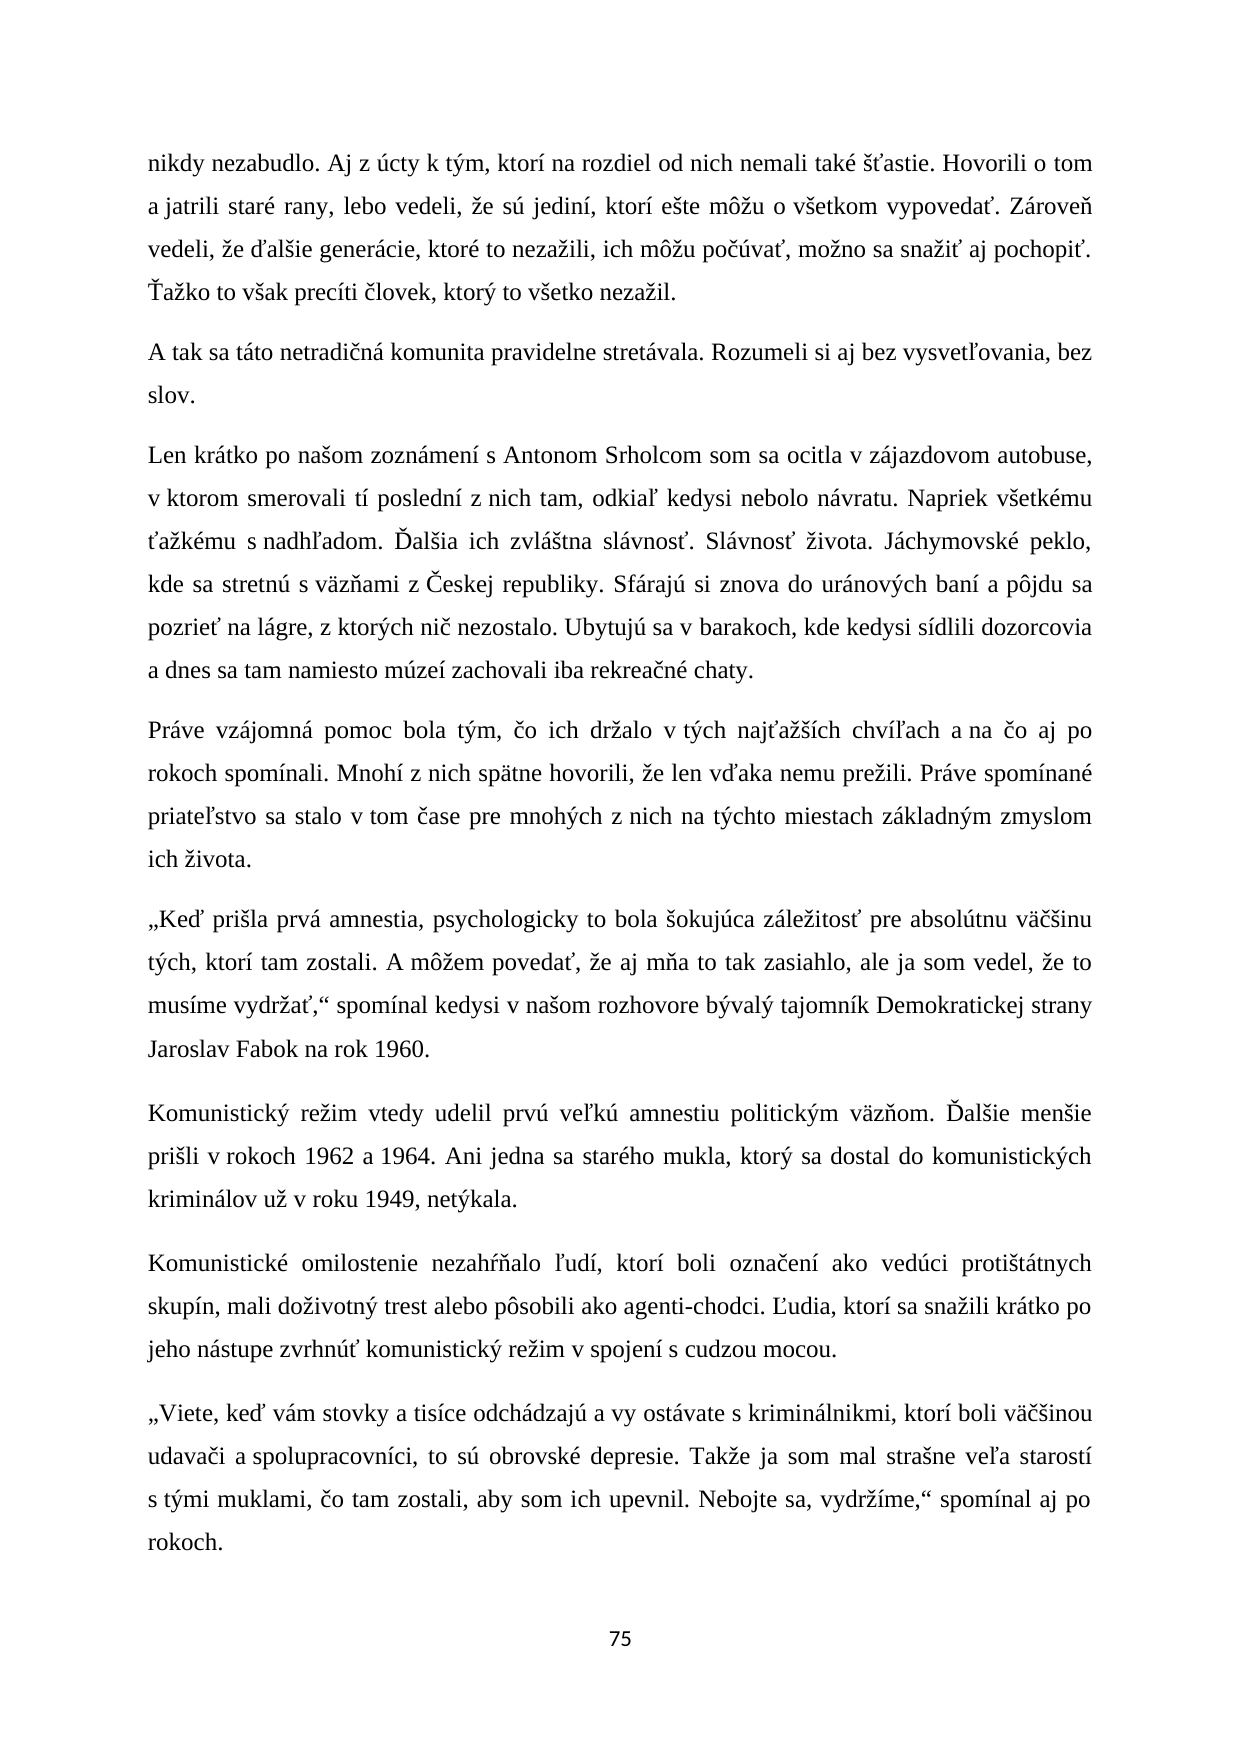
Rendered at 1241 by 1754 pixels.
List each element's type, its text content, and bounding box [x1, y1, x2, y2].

text Komunistický režim vtedy udelil prvú veľkú amnestiu politickým väzňom. Ďalšie menšie prišli v rokoch 1962 a 1964. Ani jedna sa starého mukla, ktorý sa dostal do komunistických kriminálov už v roku 1949, netýkala. [148, 1098, 1093, 1213]
text Len krátko po našom zoznámení s Antonom Srholcom som sa ocitla v zájazdovom autobuse, v ktorom smerovali tí poslední z nich tam, odkiaľ kedysi nebolo návratu. Napriek všetkému ťažkému s nadhľadom. Ďalšia ich zvláštna slávnosť. Slávnosť života. Jáchymovské peklo, kde sa stretnú s väzňami z Českej republiky. Sfárajú si znova do uránových baní a pôjdu sa pozrieť na lágre, z ktorých nič nezostalo. Ubytujú sa v barakoch, kde kedysi sídlili dozorcovia a dnes sa tam namiesto múzeí zachovali iba rekreačné chaty. [148, 440, 1093, 684]
text nikdy nezabudlo. Aj z úcty k tým, ktorí na rozdiel od nich nemali také šťastie. Hovorili o tom a jatrili staré rany, lebo vedeli, že sú jediní, ktorí ešte môžu o všetkom vypovedať. Zároveň vedeli, že ďalšie generácie, ktoré to nezažili, ich môžu počúvať, možno sa snažiť aj pochopiť. Ťažko to však precíti človek, ktorý to všetko nezažil. [148, 148, 1093, 306]
text „Viete, keď vám stovky a tisíce odchádzajú a vy ostávate s kriminálnikmi, ktorí boli väčšinou udavači a spolupracovníci, to sú obrovské depresie. Takže ja som mal strašne veľa starostí s tými muklami, čo tam zostali, aby som ich upevnil. Nebojte sa, vydržíme,“ spomínal aj po rokoch. [148, 1398, 1093, 1556]
text „Keď prišla prvá amnestia, psychologicky to bola šokujúca záležitosť pre absolútnu väčšinu tých, ktorí tam zostali. A môžem povedať, že aj mňa to tak zasiahlo, ale ja som vedel, že to musíme vydržať,“ spomínal kedysi v našom rozhovore bývalý tajomník Demokratickej strany Jaroslav Fabok na rok 1960. [148, 904, 1093, 1062]
text A tak sa táto netradičná komunita pravidelne stretávala. Rozumeli si aj bez vysvetľovania, bez slov. [148, 337, 1093, 409]
text Práve vzájomná pomoc bola tým, čo ich držalo v tých najťažších chvíľach a na čo aj po rokoch spomínali. Mnohí z nich spätne hovorili, že len vďaka nemu prežili. Práve spomínané priateľstvo sa stalo v tom čase pre mnohých z nich na týchto miestach základným zmyslom ich života. [148, 715, 1093, 873]
text Komunistické omilostenie nezahŕňalo ľudí, ktorí boli označení ako vedúci protištátnych skupín, mali doživotný trest alebo pôsobili ako agenti-chodci. Ľudia, ktorí sa snažili krátko po jeho nástupe zvrhnúť komunistický režim v spojení s cudzou mocou. [148, 1248, 1093, 1363]
